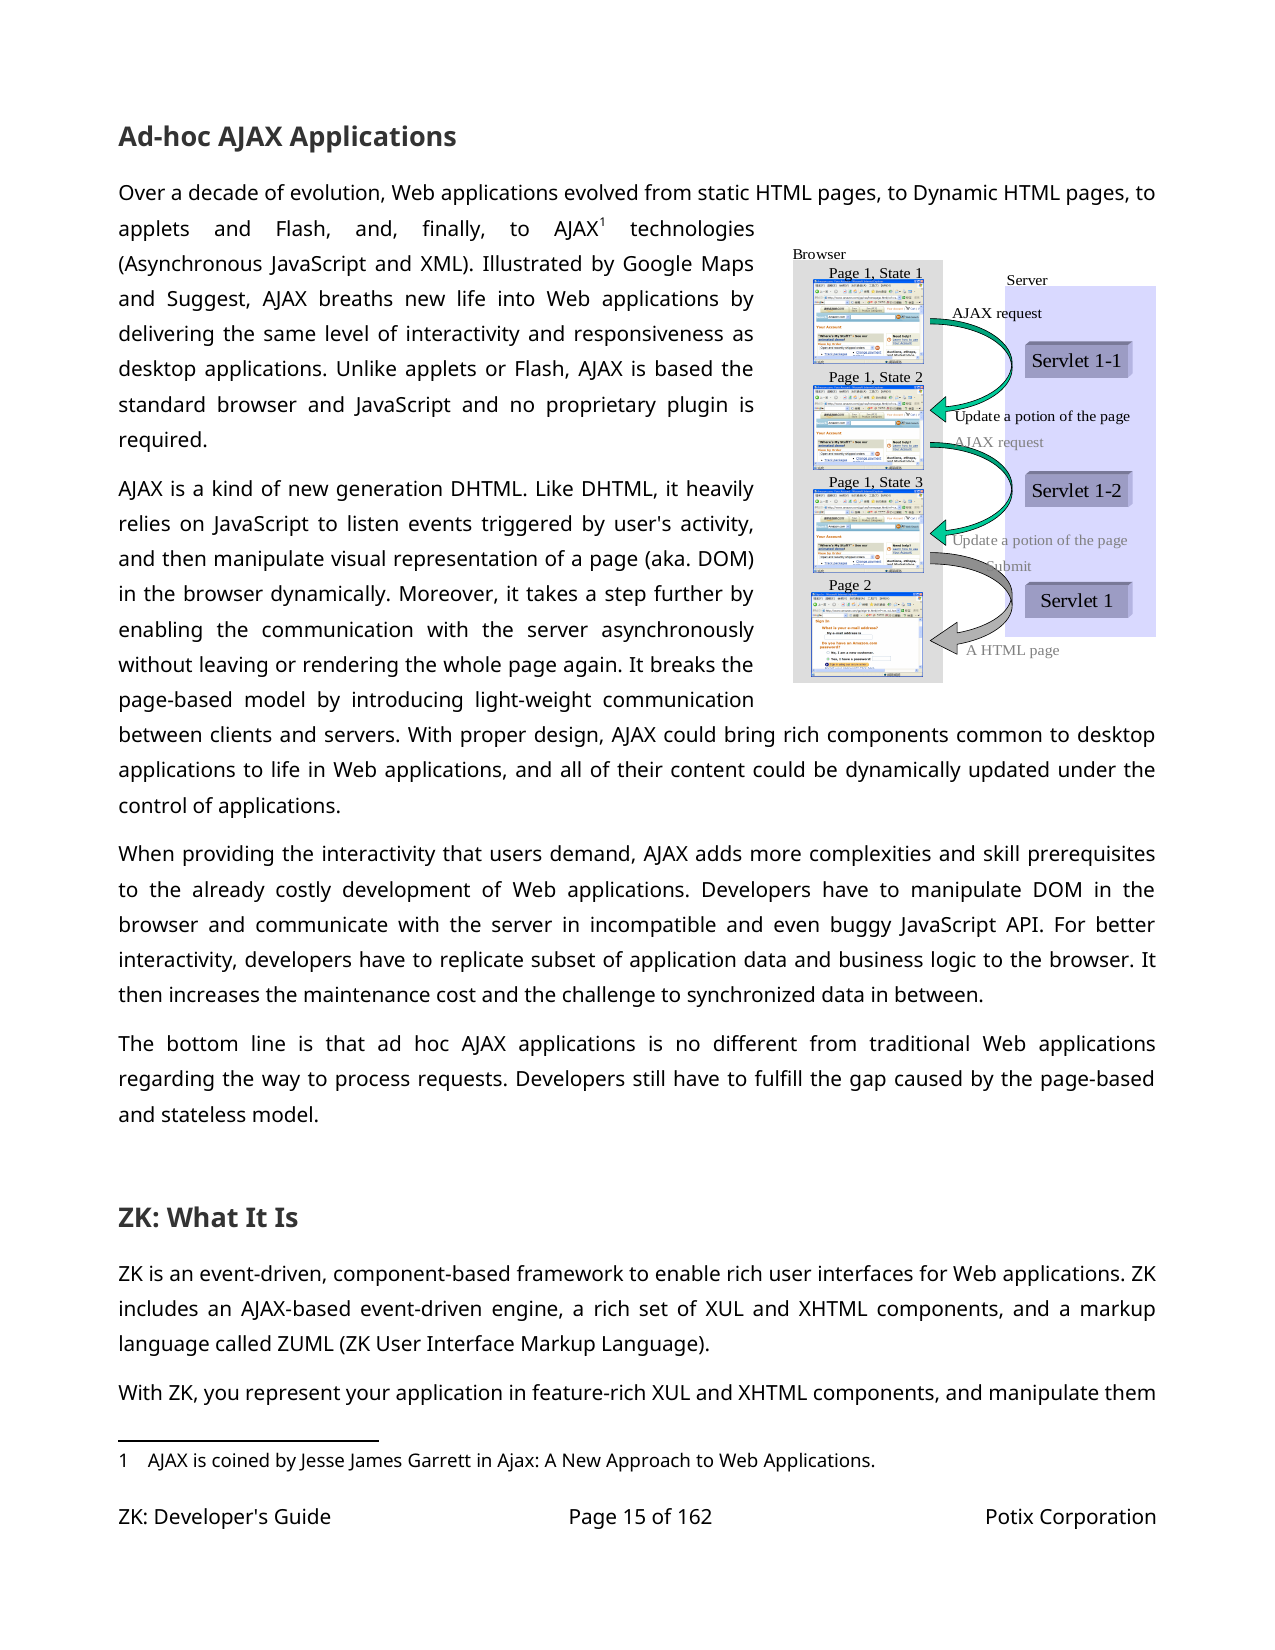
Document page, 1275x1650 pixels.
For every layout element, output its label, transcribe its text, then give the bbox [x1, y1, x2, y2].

text AJAX is coined by Jesse James Garrett in Ajax: A New Approach to Web Applications. [118, 1447, 1157, 1473]
text Over a decade of evolution, Web applications evolved from static HTML pages, to Dynamic HTML pages, to applets and Flash, and, finally, to AJAX technologies (Asynchronous JavaScript and XML). Illustrated by Google Maps and Suggest, AJAX breaths new life into Web applications by delivering the same level of interactivity and responsiveness as desktop applications. Unlike applets or Flash, AJAX is based the standard browser and JavaScript and no proprietary plugin is required. [118, 178, 1157, 453]
text With ZK, you represent your application in feature-rich XUL and XHTML components, and manipulate them [118, 1378, 1157, 1407]
subtitle ZK: What It Is [118, 1199, 1157, 1236]
text ZK is an event-driven, component-based framework to enable rich user interfaces for Web applications. ZK includes an AJAX-based event-driven engine, a rich set of XUL and XHTML components, and a markup language called ZUML (ZK User Interface Markup Language). [118, 1259, 1157, 1358]
text When providing the interactivity that users demand, AJAX adds more complexities and skill prerequisites to the already costly development of Web applications. Developers have to manipulate DOM in the browser and communicate with the server in incompatible and even buggy JavaScript API. For better interactivity, developers have to replicate subset of application data and business logic to the browser. It then increases the maintenance cost and the challenge to synchronized data in between. [118, 839, 1157, 1009]
text AJAX is a kind of new generation DHTML. Like DHTML, it heavily relies on JavaScript to listen events triggered by user's activity, and then manipulate visual representation of a page (aka. DOM) in the browser dynamically. Moreover, it takes a step further by enabling the communication with the server asynchronously without leaving or rendering the whole page again. It breaks the page-based model by introducing light-weight communication between clients and servers. With proper design, AJAX could bring rich components common to desktop applications to life in Web applications, and all of their content could be dynamically updated under the control of applications. [118, 474, 1157, 819]
text The bottom line is that ad hoc AJAX applications is no different from traditional Web applications regarding the way to process requests. Developers still have to fulfill the gap caused by the page-based and stateless model. [118, 1029, 1157, 1128]
subtitle Ad-hoc AJAX Applications [118, 118, 1157, 155]
